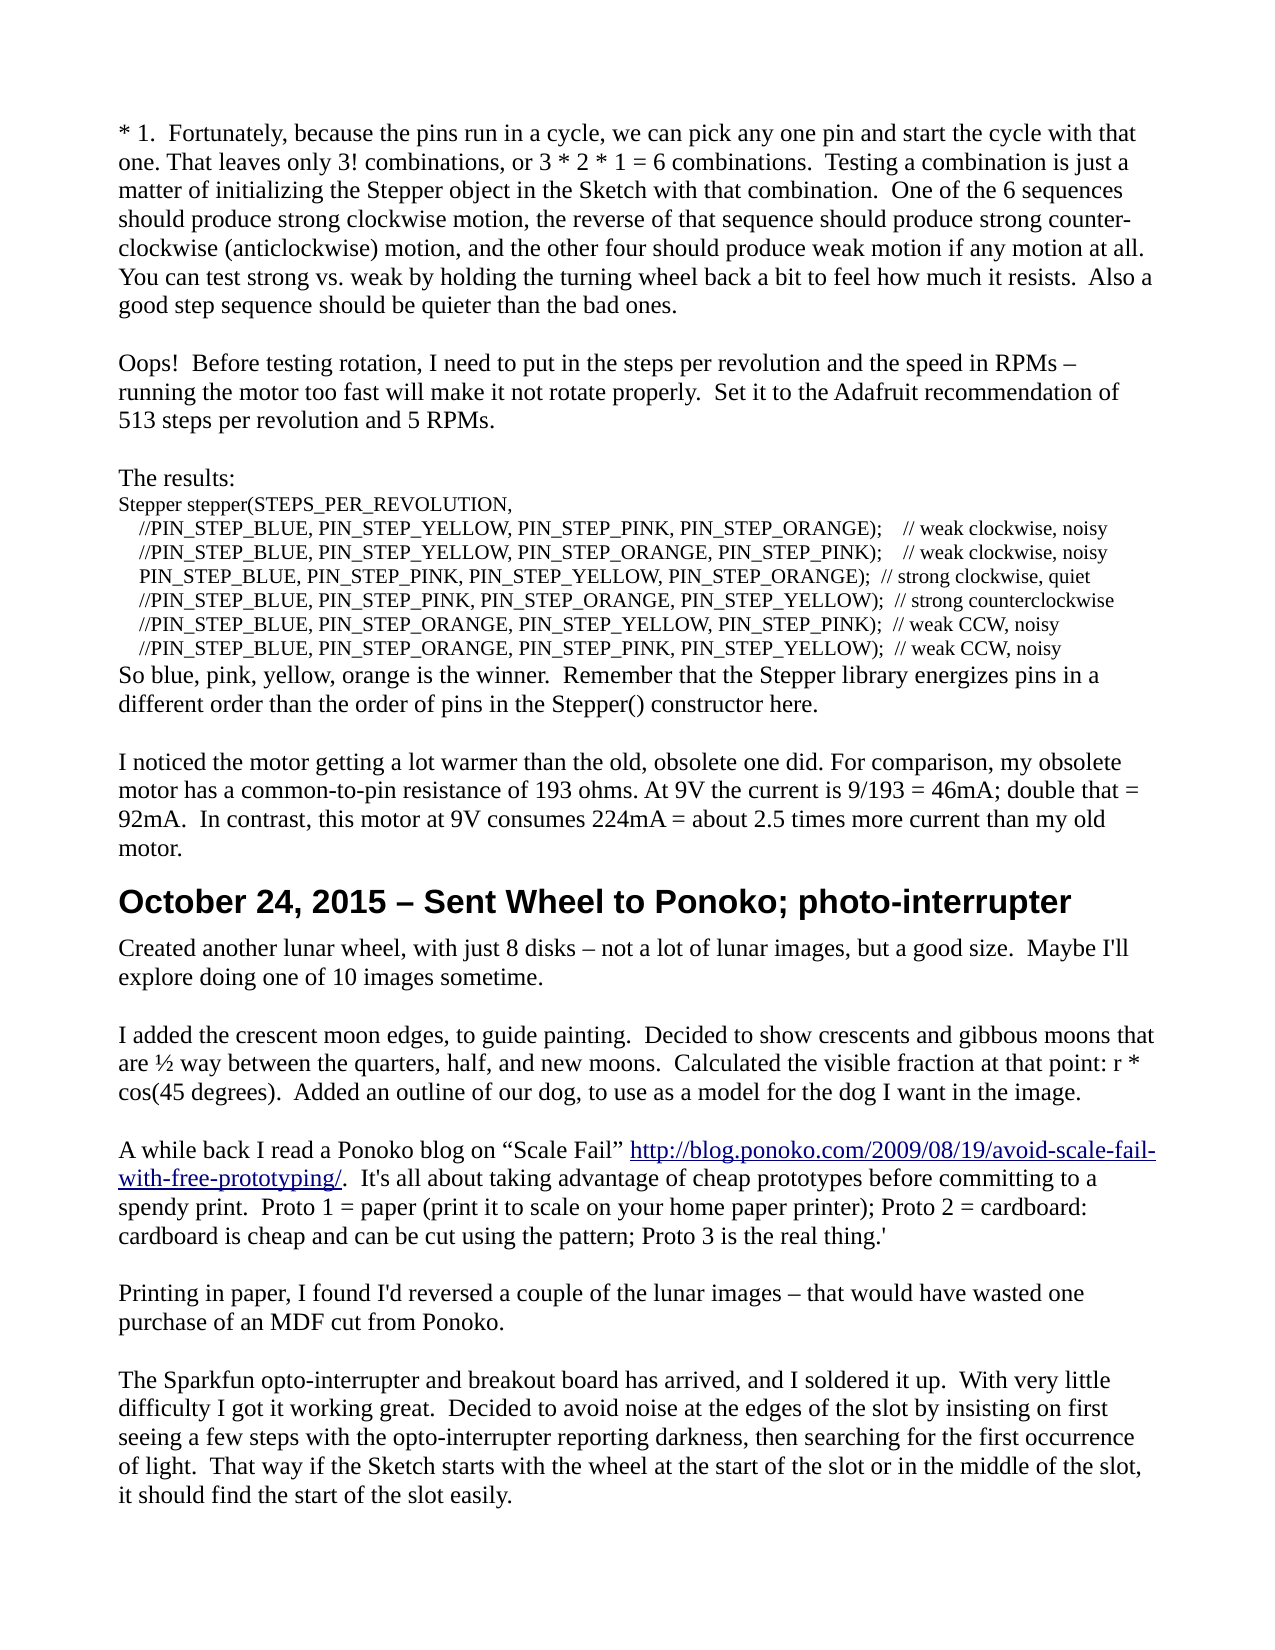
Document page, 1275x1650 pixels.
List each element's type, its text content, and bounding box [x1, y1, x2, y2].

text //PIN_STEP_BLUE, PIN_STEP_ORANGE, PIN_STEP_PINK, PIN_STEP_YELLOW); // weak CCW, noisy [118, 636, 1157, 660]
text A while back I read a Ponoko blog on “Scale Fail” http://blog.ponoko.com/2009/08/19/avoid-scale-fail-with-free-prototyping/. It's all about taking advantage of cheap prototypes before committing to a spendy print. Proto 1 = paper (print it to scale on your home paper printer); Proto 2 = cardboard: cardboard is cheap and can be cut using the pattern; Proto 3 is the real thing.' [118, 1135, 1157, 1250]
subtitle October 24, 2015 – Sent Wheel to Ponoko; photo-interrupter [118, 882, 1157, 921]
text The results: [118, 463, 1157, 492]
text So blue, pink, yellow, orange is the winner. Remember that the Stepper library energizes pins in a different order than the order of pins in the Stepper() constructor here. [118, 660, 1157, 718]
text Stepper stepper(STEPS_PER_REVOLUTION, [118, 492, 1157, 516]
text //PIN_STEP_BLUE, PIN_STEP_PINK, PIN_STEP_ORANGE, PIN_STEP_YELLOW); // strong counterclockwise [118, 588, 1157, 612]
text * 1. Fortunately, because the pins run in a cycle, we can pick any one pin and start the cycle with that one. That leaves only 3! combinations, or 3 * 2 * 1 = 6 combinations. Testing a combination is just a matter of initializing the Stepper object in the Sketch with that combination. One of the 6 sequences should produce strong clockwise motion, the reverse of that sequence should produce strong counter-clockwise (anticlockwise) motion, and the other four should produce weak motion if any motion at all. You can test strong vs. weak by holding the turning wheel back a bit to feel how much it resists. Also a good step sequence should be quieter than the bad ones. [118, 118, 1157, 319]
text I added the crescent moon edges, to guide painting. Decided to show crescents and gibbous moons that are ½ way between the quarters, half, and new moons. Calculated the visible fraction at that point: r * cos(45 degrees). Added an outline of our dog, to use as a model for the dog I want in the image. [118, 1020, 1157, 1106]
text Printing in paper, I found I'd reversed a couple of the lunar images – that would have wasted one purchase of an MDF cut from Ponoko. [118, 1278, 1157, 1336]
text The Sparkfun opto-interrupter and breakout board has arrived, and I soldered it up. With very little difficulty I got it working great. Decided to avoid noise at the edges of the slot by insisting on first seeing a few steps with the opto-interrupter reporting darkness, then searching for the first occurrence of light. That way if the Sketch starts with the wheel at the start of the slot or in the middle of the slot, it should find the start of the slot easily. [118, 1365, 1157, 1508]
text //PIN_STEP_BLUE, PIN_STEP_YELLOW, PIN_STEP_PINK, PIN_STEP_ORANGE); // weak clockwise, noisy [118, 516, 1157, 540]
text //PIN_STEP_BLUE, PIN_STEP_ORANGE, PIN_STEP_YELLOW, PIN_STEP_PINK); // weak CCW, noisy [118, 612, 1157, 636]
text I noticed the motor getting a lot warmer than the old, obsolete one did. For comparison, my obsolete motor has a common-to-pin resistance of 193 ohms. At 9V the current is 9/193 = 46mA; double that = 92mA. In contrast, this motor at 9V consumes 224mA = about 2.5 times more current than my old motor. [118, 747, 1157, 862]
text Created another lunar wheel, with just 8 disks – not a lot of lunar images, but a good size. Maybe I'll explore doing one of 10 images sometime. [118, 933, 1157, 991]
text Oops! Before testing rotation, I need to put in the steps per revolution and the speed in RPMs – running the motor too fast will make it not rotate properly. Set it to the Adafruit recommendation of 513 steps per revolution and 5 RPMs. [118, 348, 1157, 434]
text PIN_STEP_BLUE, PIN_STEP_PINK, PIN_STEP_YELLOW, PIN_STEP_ORANGE); // strong clockwise, quiet [118, 564, 1157, 588]
text //PIN_STEP_BLUE, PIN_STEP_YELLOW, PIN_STEP_ORANGE, PIN_STEP_PINK); // weak clockwise, noisy [118, 540, 1157, 564]
